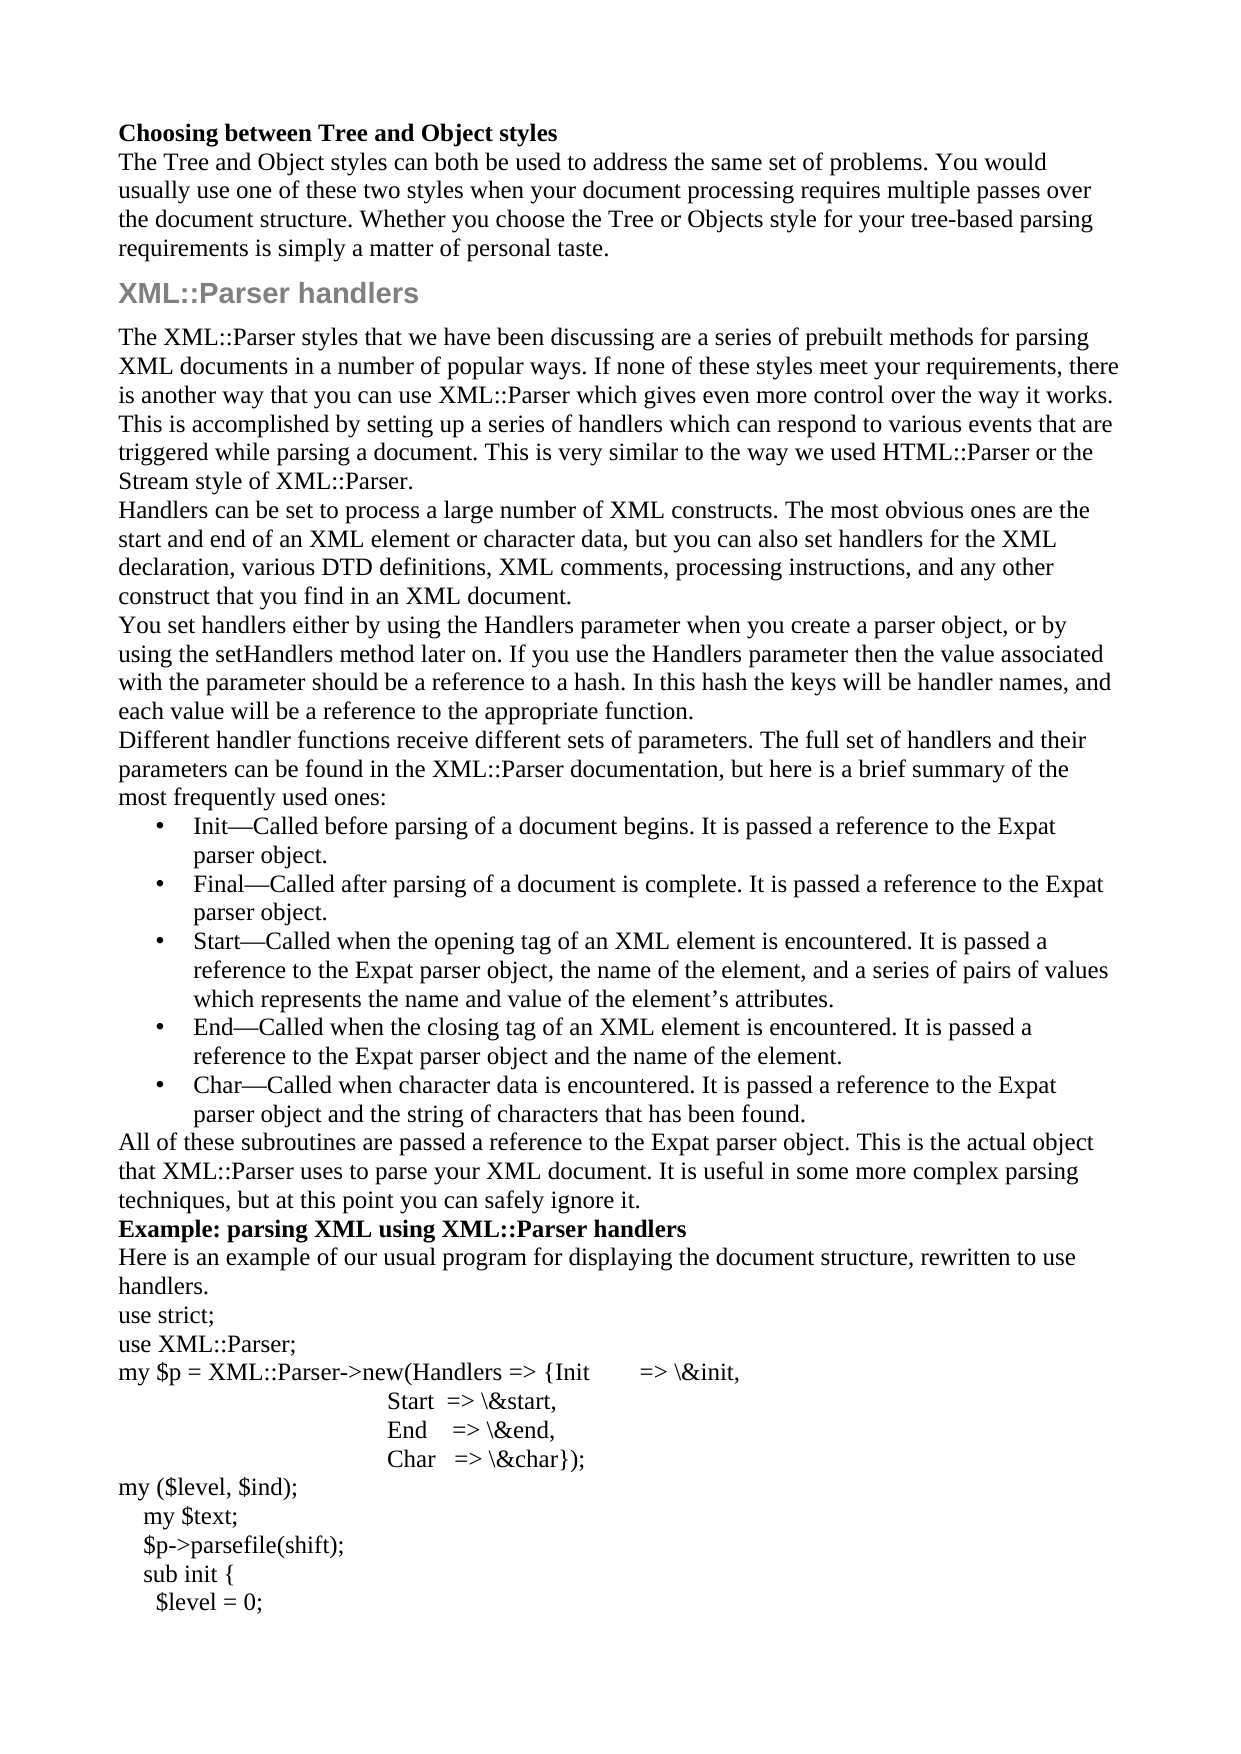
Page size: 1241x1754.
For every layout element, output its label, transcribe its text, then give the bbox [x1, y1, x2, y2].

text use XML::Parser; [118, 1329, 1122, 1357]
text my ($level, $ind); [118, 1472, 1122, 1501]
text The XML::Parser styles that we have been discussing are a series of prebuilt methods for parsing XML documents in a number of popular ways. If none of these styles meet your requirements, there is another way that you can use XML::Parser which gives even more control over the way it works. This is accomplished by setting up a series of handlers which can respond to various events that are triggered while parsing a document. This is very similar to the way we used HTML::Parser or the Stream style of XML::Parser. [118, 322, 1122, 495]
text You set handlers either by using the Handlers parameter when you create a parser object, or by using the setHandlers method later on. If you use the Handlers parameter then the value associated with the parameter should be a reference to a hash. In this hash the keys will be handler names, and each value will be a reference to the appropriate function. [118, 610, 1122, 725]
text my $text; [118, 1501, 1122, 1530]
text Example: parsing XML using XML::Parser handlers [118, 1214, 1122, 1242]
subtitle XML::Parser handlers [118, 276, 1122, 310]
text End => \&end, [118, 1415, 1122, 1444]
text Handlers can be set to process a large number of XML constructs. The most obvious ones are the start and end of an XML element or character data, but you can also set handlers for the XML declaration, various DTD definitions, XML comments, processing instructions, and any other construct that you find in an XML document. [118, 495, 1122, 610]
text Here is an example of our usual program for displaying the document structure, rewritten to use handlers. [118, 1242, 1122, 1300]
text Choosing between Tree and Object styles [118, 118, 1122, 147]
text Start => \&start, [118, 1386, 1122, 1415]
list End—Called when the closing tag of an XML element is encountered. It is passed a reference to the Expat parser object and the name of the element. [156, 1012, 1122, 1070]
list Char—Called when character data is encountered. It is passed a reference to the Expat parser object and the string of characters that has been found. [156, 1070, 1122, 1127]
text Different handler functions receive different sets of parameters. The full set of handlers and their parameters can be found in the XML::Parser documentation, but here is a brief summary of the most frequently used ones: [118, 725, 1122, 811]
list Final—Called after parsing of a document is complete. It is passed a reference to the Expat parser object. [156, 869, 1122, 926]
text sub init { [118, 1559, 1122, 1587]
text my $p = XML::Parser->new(Handlers => {Init => \&init, [118, 1357, 1122, 1386]
text The Tree and Object styles can both be used to address the same set of problems. You would usually use one of these two styles when your document processing requires multiple passes over the document structure. Whether you choose the Tree or Objects style for your tree-based parsing requirements is simply a matter of personal taste. [118, 147, 1122, 262]
list Start—Called when the opening tag of an XML element is encountered. It is passed a reference to the Expat parser object, the name of the element, and a series of pairs of values which represents the name and value of the element’s attributes. [156, 926, 1122, 1012]
text use strict; [118, 1300, 1122, 1329]
text Char => \&char}); [118, 1444, 1122, 1472]
text $level = 0; [118, 1587, 1122, 1616]
list Init—Called before parsing of a document begins. It is passed a reference to the Expat parser object. [156, 811, 1122, 869]
text All of these subroutines are passed a reference to the Expat parser object. This is the actual object that XML::Parser uses to parse your XML document. It is useful in some more complex parsing techniques, but at this point you can safely ignore it. [118, 1127, 1122, 1214]
text $p->parsefile(shift); [118, 1530, 1122, 1559]
